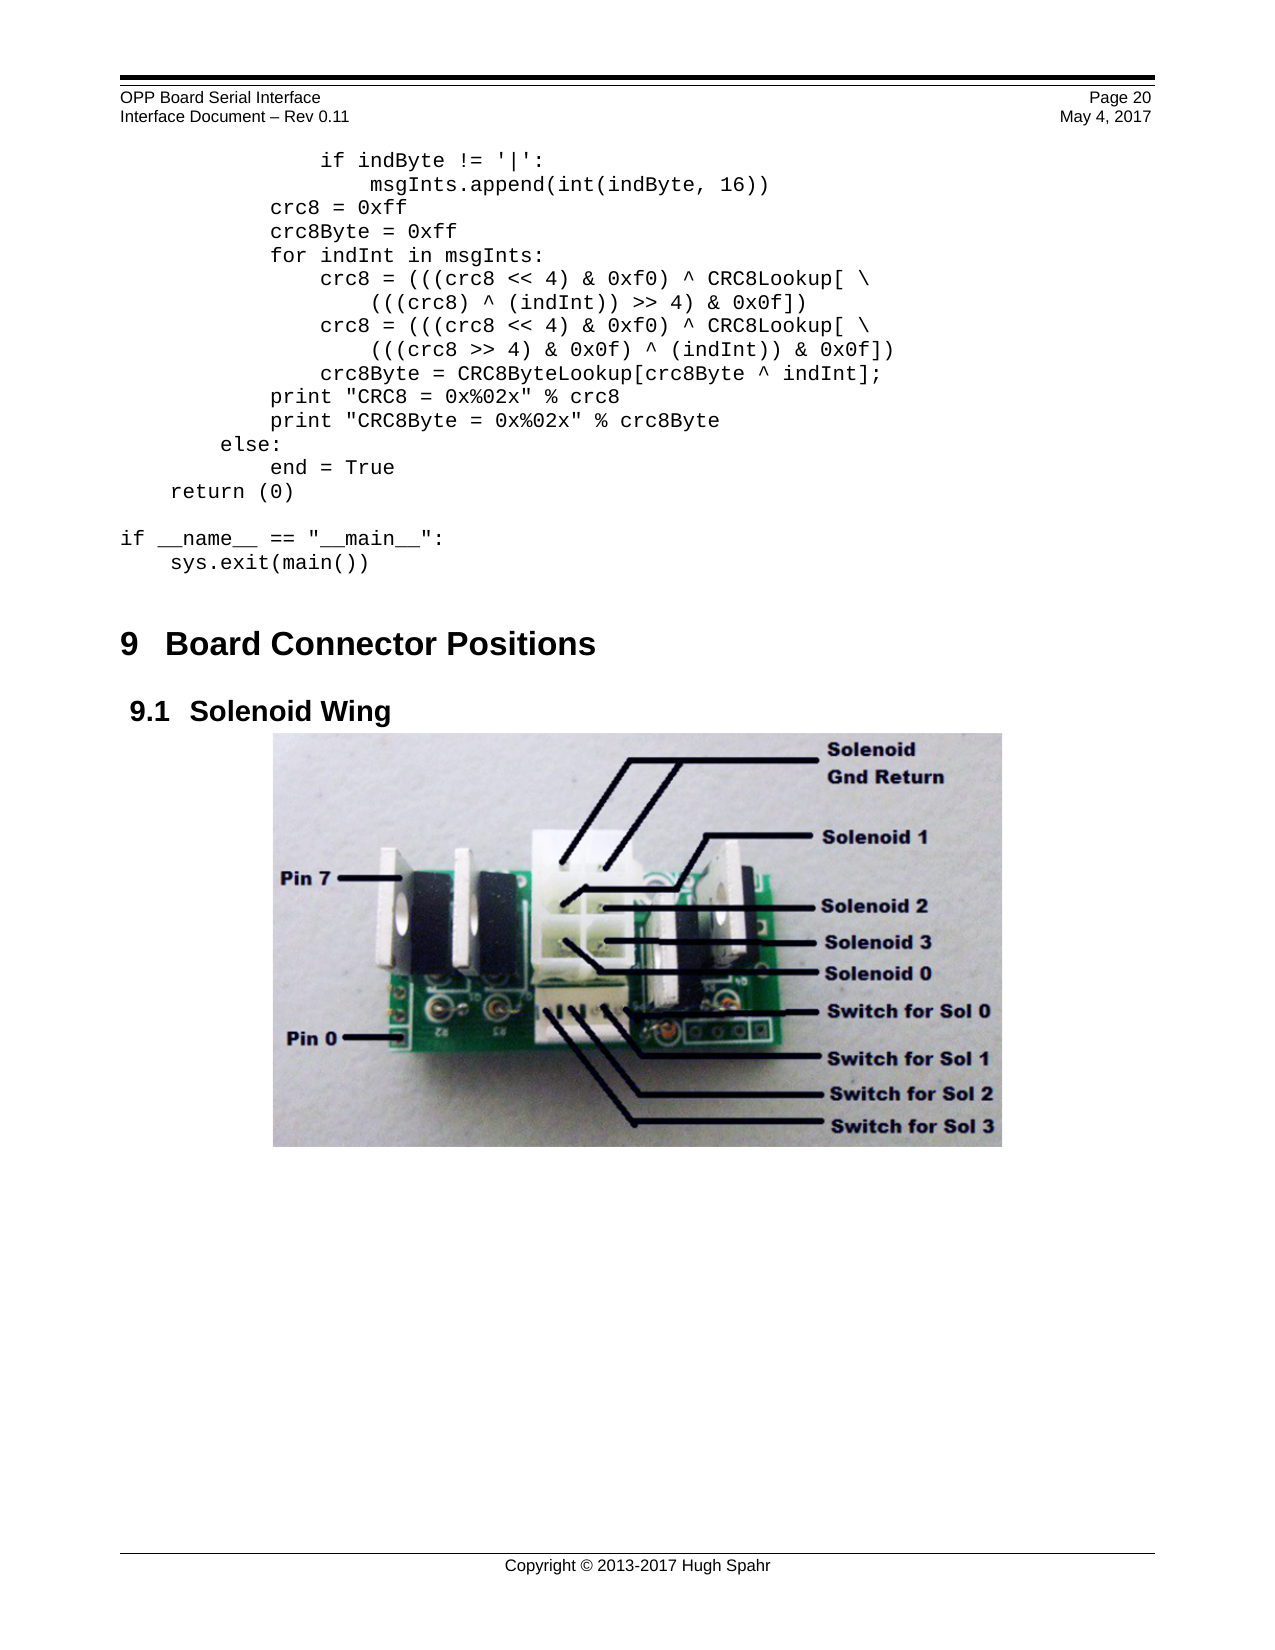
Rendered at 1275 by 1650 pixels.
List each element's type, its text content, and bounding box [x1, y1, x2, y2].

subtitle Board Connector Positions [120, 624, 1155, 663]
text (((crc8) ^ (indInt)) >> 4) & 0x0f]) [120, 292, 1155, 316]
text if __name__ == "__main__": [120, 528, 1155, 552]
text sys.exit(main()) [120, 552, 1155, 576]
picture [272, 733, 1003, 1147]
text crc8 = (((crc8 << 4) & 0xf0) ^ CRC8Lookup[ \ [120, 316, 1155, 339]
text crc8 = (((crc8 << 4) & 0xf0) ^ CRC8Lookup[ \ [120, 268, 1155, 292]
text if indByte != '|': [120, 150, 1155, 174]
subtitle Solenoid Wing [129, 694, 1155, 727]
text end = True [120, 457, 1155, 481]
text return (0) [120, 481, 1155, 505]
text print "CRC8 = 0x%02x" % crc8 [120, 386, 1155, 410]
text crc8Byte = CRC8ByteLookup[crc8Byte ^ indInt]; [120, 363, 1155, 386]
text msgInts.append(int(indByte, 16)) [120, 174, 1155, 197]
text crc8 = 0xff [120, 197, 1155, 221]
text (((crc8 >> 4) & 0x0f) ^ (indInt)) & 0x0f]) [120, 339, 1155, 363]
text print "CRC8Byte = 0x%02x" % crc8Byte [120, 410, 1155, 434]
text crc8Byte = 0xff [120, 221, 1155, 244]
text for indInt in msgInts: [120, 244, 1155, 268]
text else: [120, 434, 1155, 457]
